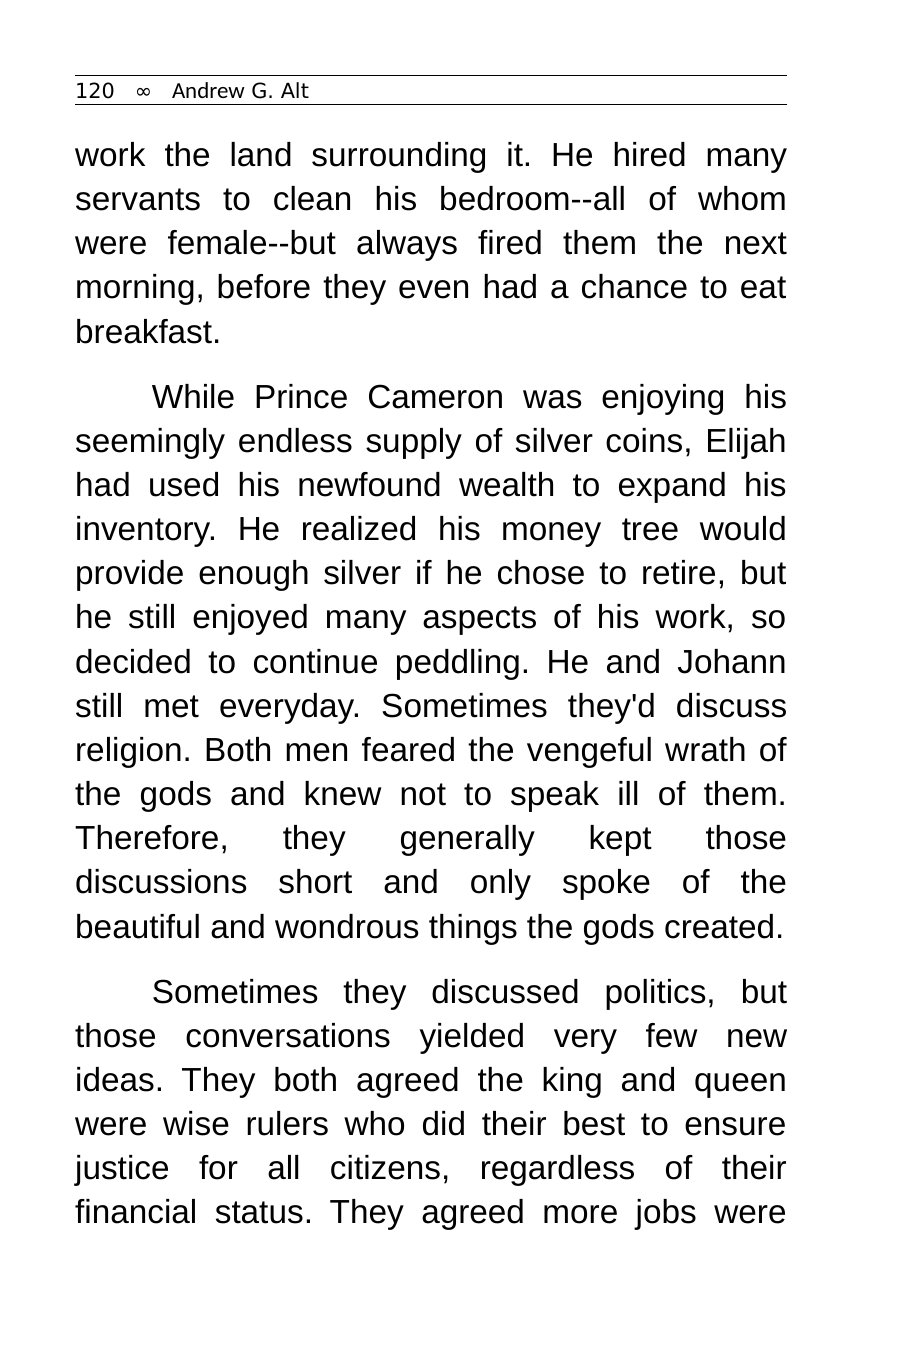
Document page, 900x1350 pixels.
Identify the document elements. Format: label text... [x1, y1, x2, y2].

text Sometimes they discussed politics, but those conversations yielded very few new ideas. They both agreed the king and queen were wise rulers who did their best to ensure justice for all citizens, regardless of their financial status. They agreed more jobs were [75, 972, 787, 1231]
text work the land surrounding it. He hired many servants to clean his bedroom--all of whom were female--but always fired them the next morning, before they even had a chance to eat breakfast. [75, 135, 787, 350]
text While Prince Cameron was enjoying his seemingly endless supply of silver coins, Elijah had used his newfound wealth to expand his inventory. He realized his money tree would provide enough silver if he chose to retire, but he still enjoyed many aspects of his work, so decided to continue peddling. He and Johann still met everyday. Sometimes they'd discuss religion. Both men feared the vengeful wrath of the gods and knew not to speak ill of them. Therefore, they generally kept those discussions short and only spoke of the beautiful and wondrous things the gods created. [75, 377, 787, 945]
